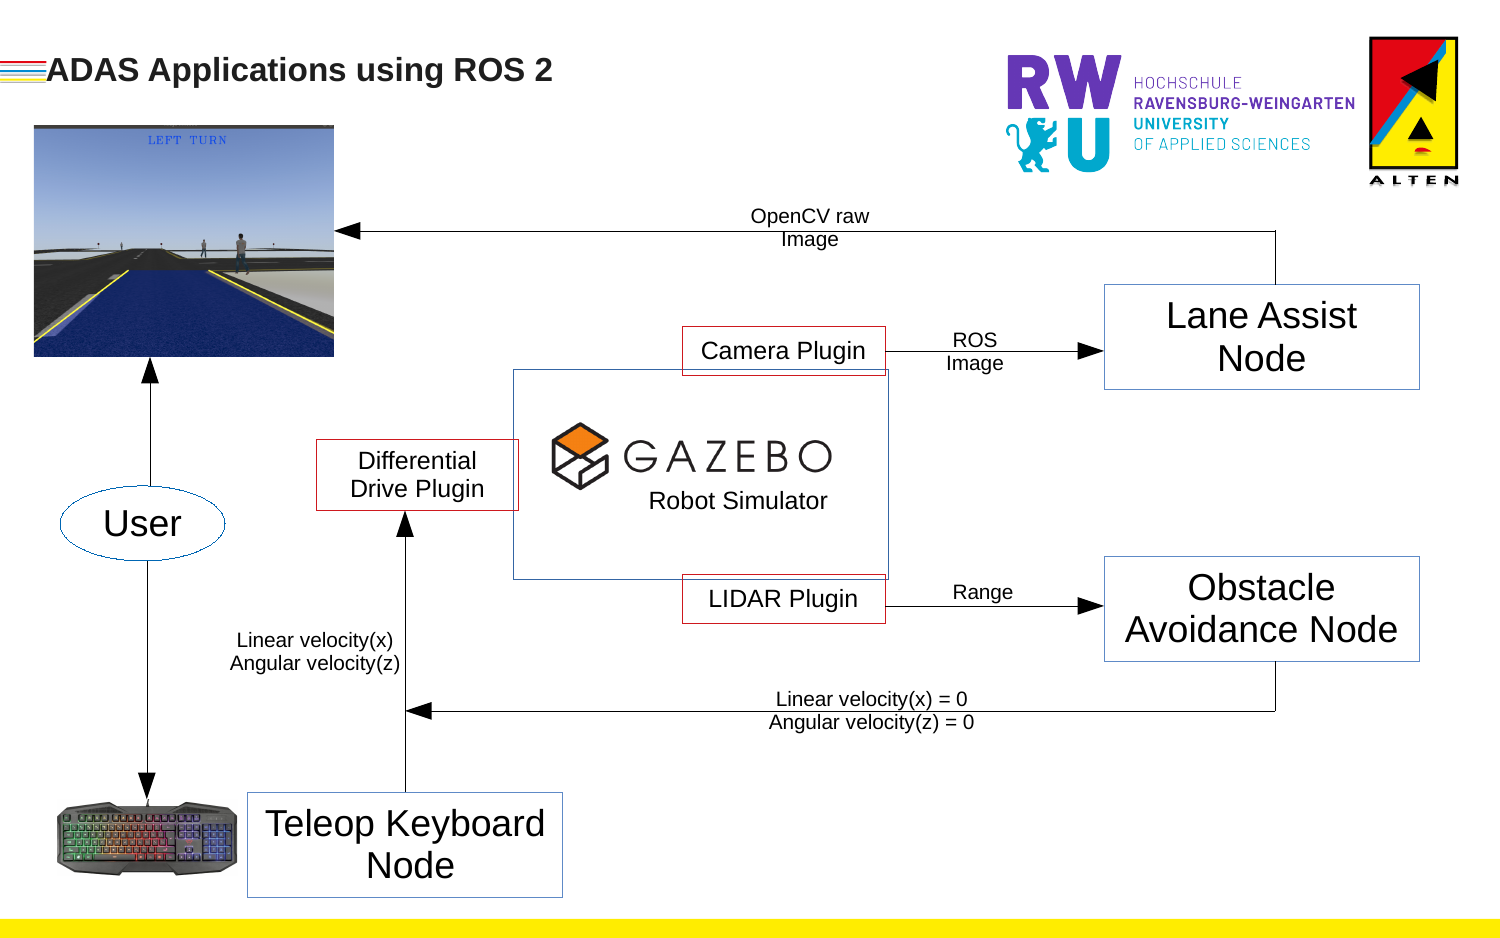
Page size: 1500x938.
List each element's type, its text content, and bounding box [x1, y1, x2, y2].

text_box Linear velocity(x) = 0 Angular velocity(z) = 0 [753, 680, 991, 742]
picture [33, 125, 334, 357]
picture [1005, 146, 1355, 173]
text_box Robot Simulator [633, 479, 844, 550]
text_box Camera Plugin [682, 326, 886, 376]
text_box Linear velocity(x) Angular velocity(z) [210, 620, 421, 683]
text_box User [60, 485, 226, 561]
picture [546, 418, 842, 497]
text_box Differential Drive Plugin [316, 439, 519, 511]
text_box ROS Image [915, 320, 1036, 383]
text_box Teleop Keyboard Node [247, 792, 563, 898]
text_box Range [930, 573, 1036, 619]
picture [57, 799, 238, 876]
title ADAS Applications using ROS 2 [45, 0, 1359, 146]
text_box Lane Assist Node [1104, 284, 1420, 390]
text_box OpenCV raw Image [720, 196, 901, 282]
text_box LIDAR Plugin [682, 574, 886, 624]
text_box Obstacle Avoidance Node [1104, 556, 1420, 662]
